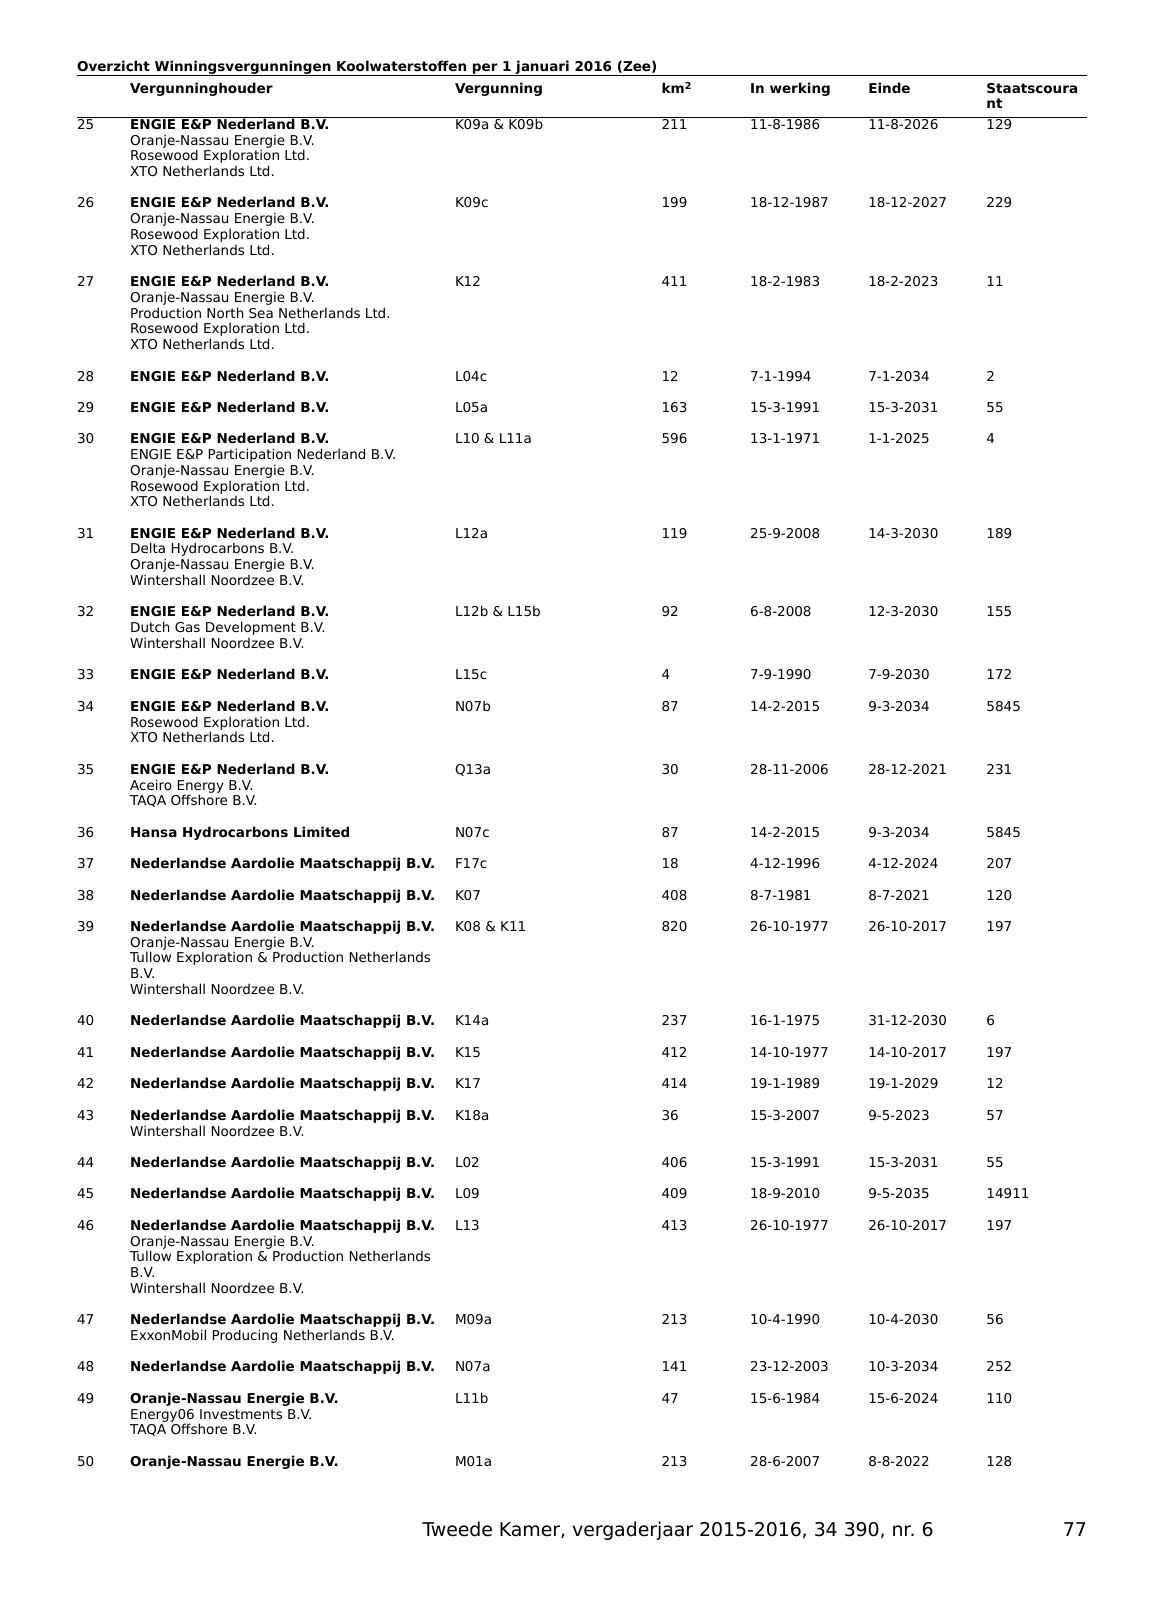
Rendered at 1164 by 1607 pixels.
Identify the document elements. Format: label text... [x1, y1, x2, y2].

table_cell XTO Netherlands Ltd. [124, 164, 449, 179]
table_cell 14-2-2015 [744, 825, 862, 840]
table_cell [744, 1092, 862, 1108]
table_cell [744, 1328, 862, 1343]
table_cell [655, 1139, 744, 1155]
table_cell [744, 714, 862, 730]
table_cell 87 [655, 699, 744, 714]
table_cell [449, 447, 655, 463]
table_cell ENGIE E&P Participation Nederland B.V. [124, 447, 449, 463]
table_cell [862, 730, 980, 746]
table_cell [862, 479, 980, 494]
table_cell [124, 651, 449, 667]
table_cell Oranje-Nassau Energie B.V. [124, 935, 449, 950]
table_cell [655, 1123, 744, 1139]
table_cell K08 & K11 [449, 919, 655, 934]
table_cell [449, 1296, 655, 1312]
table_cell Nederlandse Aardolie Maatschappij B.V. [124, 1013, 449, 1029]
table_cell [744, 353, 862, 368]
table_cell [449, 950, 655, 982]
table_cell 19-1-2029 [862, 1076, 980, 1092]
table_cell 42 [77, 1076, 124, 1092]
table_cell Rosewood Exploration Ltd. [124, 714, 449, 730]
table_cell [449, 1422, 655, 1438]
table_cell [862, 337, 980, 353]
table_cell [449, 180, 655, 195]
table_cell [862, 1029, 980, 1045]
table_cell [980, 463, 1087, 478]
table_cell [124, 1029, 449, 1045]
table_cell [744, 384, 862, 400]
table_cell [980, 1029, 1087, 1045]
table_cell [744, 305, 862, 321]
table_cell [980, 589, 1087, 604]
table_cell [744, 416, 862, 431]
table_cell 29 [77, 400, 124, 416]
table_cell [862, 840, 980, 856]
table_cell [77, 573, 124, 588]
table_cell Oranje-Nassau Energie B.V. [124, 1234, 449, 1249]
table_cell [655, 589, 744, 604]
table_cell [449, 416, 655, 431]
table_cell 13-1-1971 [744, 431, 862, 447]
table_cell 55 [980, 1155, 1087, 1171]
table_cell [655, 1202, 744, 1218]
table_cell [862, 872, 980, 887]
table_cell ENGIE E&P Nederland B.V. [124, 368, 449, 384]
table_cell [77, 305, 124, 321]
table_cell [77, 1328, 124, 1343]
table_cell [744, 494, 862, 510]
table_cell [862, 133, 980, 148]
table_cell [980, 164, 1087, 179]
table_cell [655, 510, 744, 526]
table_cell [980, 793, 1087, 809]
table_cell [77, 1029, 124, 1045]
table_cell [124, 809, 449, 824]
table_cell Oranje-Nassau Energie B.V. [124, 290, 449, 305]
table_cell [124, 1375, 449, 1391]
table_cell Vergunning [449, 76, 655, 117]
table_cell 33 [77, 667, 124, 683]
table_cell [77, 1406, 124, 1422]
table_cell Oranje-Nassau Energie B.V. [124, 211, 449, 227]
table_cell 15-3-2031 [862, 1155, 980, 1171]
table_cell [744, 321, 862, 337]
table_cell [862, 416, 980, 431]
table_cell L10 & L11a [449, 431, 655, 447]
table_cell [980, 1375, 1087, 1391]
table_cell K09c [449, 195, 655, 211]
table_cell [449, 714, 655, 730]
table_cell [77, 290, 124, 305]
table_cell Nederlandse Aardolie Maatschappij B.V. [124, 856, 449, 872]
table_cell Nederlandse Aardolie Maatschappij B.V. [124, 888, 449, 903]
table_cell [124, 998, 449, 1013]
table_cell 120 [980, 888, 1087, 903]
table_cell 110 [980, 1391, 1087, 1406]
table_cell [449, 243, 655, 258]
table_cell L05a [449, 400, 655, 416]
table_cell 30 [655, 762, 744, 777]
table_cell [980, 510, 1087, 526]
table_cell Nederlandse Aardolie Maatschappij B.V. [124, 1359, 449, 1375]
table_cell 15-3-2031 [862, 400, 980, 416]
table_cell [744, 1249, 862, 1281]
table_cell M01a [449, 1454, 655, 1469]
table_cell [655, 620, 744, 636]
table_cell Q13a [449, 762, 655, 777]
table_cell [980, 494, 1087, 510]
table_cell 19-1-1989 [744, 1076, 862, 1092]
table_cell [124, 903, 449, 919]
table_cell ENGIE E&P Nederland B.V. [124, 604, 449, 620]
table_cell TAQA Offshore B.V. [124, 793, 449, 809]
table_cell 32 [77, 604, 124, 620]
table_cell [862, 1438, 980, 1454]
table_cell [980, 1249, 1087, 1281]
table_cell XTO Netherlands Ltd. [124, 494, 449, 510]
table_cell 6 [980, 1013, 1087, 1029]
table_cell ENGIE E&P Nederland B.V. [124, 400, 449, 416]
table_cell [77, 620, 124, 636]
table_cell [449, 1171, 655, 1186]
table_cell [744, 1375, 862, 1391]
table_cell 28-12-2021 [862, 762, 980, 777]
table_cell TAQA Offshore B.V. [124, 1422, 449, 1438]
table_cell [655, 714, 744, 730]
table_cell [980, 620, 1087, 636]
table_cell [77, 1438, 124, 1454]
table_cell 211 [655, 118, 744, 132]
table_cell 4-12-1996 [744, 856, 862, 872]
table_cell [862, 510, 980, 526]
table_cell 26-10-1977 [744, 919, 862, 934]
table_cell 16-1-1975 [744, 1013, 862, 1029]
table_cell 9-3-2034 [862, 699, 980, 714]
table_cell [124, 589, 449, 604]
table_cell [655, 133, 744, 148]
table_cell K18a [449, 1108, 655, 1123]
table_cell [77, 777, 124, 793]
table_cell [655, 651, 744, 667]
table_cell [655, 447, 744, 463]
table_cell [862, 1249, 980, 1281]
table_cell [449, 1438, 655, 1454]
table_cell Tullow Exploration & Production Netherlands B.V. [124, 1249, 449, 1281]
table_cell Wintershall Noordzee B.V. [124, 982, 449, 997]
table_cell [655, 321, 744, 337]
table_cell 34 [77, 699, 124, 714]
table_cell [77, 384, 124, 400]
table_cell [862, 1092, 980, 1108]
table_cell 14-10-1977 [744, 1045, 862, 1060]
table_cell [862, 353, 980, 368]
table_cell [449, 211, 655, 227]
table_cell [744, 133, 862, 148]
table_cell ENGIE E&P Nederland B.V. [124, 526, 449, 541]
table_cell [862, 746, 980, 762]
table_cell 37 [77, 856, 124, 872]
table_cell 45 [77, 1186, 124, 1202]
table_cell [655, 1375, 744, 1391]
table_cell [77, 1344, 124, 1359]
table_cell [744, 573, 862, 588]
table_cell [980, 950, 1087, 982]
table_cell [744, 935, 862, 950]
table_cell [449, 998, 655, 1013]
table_cell [655, 872, 744, 887]
table_cell 18-2-2023 [862, 274, 980, 290]
table_cell 119 [655, 526, 744, 541]
table_cell 31 [77, 526, 124, 541]
table_cell 6-8-2008 [744, 604, 862, 620]
table_cell 48 [77, 1359, 124, 1375]
table_cell [449, 541, 655, 557]
table_cell Vergunninghouder [124, 76, 449, 117]
table_cell 199 [655, 195, 744, 211]
table_cell [744, 1234, 862, 1249]
table_cell [449, 258, 655, 274]
table_cell [655, 950, 744, 982]
table_cell 15-6-1984 [744, 1391, 862, 1406]
table_cell [744, 620, 862, 636]
table_cell 15-3-2007 [744, 1108, 862, 1123]
table_cell [862, 714, 980, 730]
table_cell [449, 133, 655, 148]
table_cell [124, 1139, 449, 1155]
table_cell 10-4-1990 [744, 1312, 862, 1328]
table_cell 11-8-2026 [862, 118, 980, 132]
table_cell XTO Netherlands Ltd. [124, 243, 449, 258]
table_cell [77, 1060, 124, 1076]
table_cell Oranje-Nassau Energie B.V. [124, 463, 449, 478]
table_cell 28-11-2006 [744, 762, 862, 777]
table_cell [124, 1092, 449, 1108]
table_cell [980, 714, 1087, 730]
table_cell [980, 1422, 1087, 1438]
table_cell Delta Hydrocarbons B.V. [124, 541, 449, 557]
table_cell [124, 872, 449, 887]
table_cell [124, 1171, 449, 1186]
table_cell ENGIE E&P Nederland B.V. [124, 118, 449, 132]
table_cell [449, 573, 655, 588]
table_cell [744, 1202, 862, 1218]
table_cell [77, 148, 124, 164]
table_cell 39 [77, 919, 124, 934]
table_cell [862, 620, 980, 636]
table_cell [124, 1202, 449, 1218]
table_cell [77, 982, 124, 997]
table_cell ENGIE E&P Nederland B.V. [124, 762, 449, 777]
table_cell [862, 1328, 980, 1343]
table_cell [655, 541, 744, 557]
table_cell [862, 589, 980, 604]
table_cell [862, 982, 980, 997]
table_cell [77, 337, 124, 353]
table_cell Tullow Exploration & Production Netherlands B.V. [124, 950, 449, 982]
table_cell [980, 416, 1087, 431]
table_cell [124, 258, 449, 274]
table_cell 213 [655, 1454, 744, 1469]
table_cell [862, 321, 980, 337]
table_cell [655, 180, 744, 195]
table_cell [862, 227, 980, 242]
table_cell [862, 573, 980, 588]
table_cell [744, 777, 862, 793]
table_cell 12-3-2030 [862, 604, 980, 620]
table_cell 197 [980, 1045, 1087, 1060]
table_cell [124, 416, 449, 431]
table_cell [744, 998, 862, 1013]
table_cell [980, 321, 1087, 337]
table_cell [77, 1422, 124, 1438]
table_cell L11b [449, 1391, 655, 1406]
table_cell [77, 950, 124, 982]
table_cell [744, 148, 862, 164]
table_cell Production North Sea Netherlands Ltd. [124, 305, 449, 321]
table_cell F17c [449, 856, 655, 872]
table_cell 406 [655, 1155, 744, 1171]
table_cell 18 [655, 856, 744, 872]
table_cell [862, 935, 980, 950]
table_cell 596 [655, 431, 744, 447]
table_cell [744, 1029, 862, 1045]
table_cell [862, 809, 980, 824]
table_cell [862, 494, 980, 510]
table_cell [655, 998, 744, 1013]
table_cell [77, 76, 124, 117]
table_cell 26-10-1977 [744, 1218, 862, 1233]
table_cell [449, 1344, 655, 1359]
table_cell [655, 982, 744, 997]
table_cell [449, 1375, 655, 1391]
table_cell 15-3-1991 [744, 1155, 862, 1171]
table_cell 413 [655, 1218, 744, 1233]
table_cell [862, 636, 980, 651]
table_cell [449, 479, 655, 494]
table_cell [655, 903, 744, 919]
table_cell 128 [980, 1454, 1087, 1469]
table_cell [124, 840, 449, 856]
table_cell 14-3-2030 [862, 526, 980, 541]
table_cell [77, 1249, 124, 1281]
table_cell [449, 494, 655, 510]
table_cell [655, 290, 744, 305]
table_cell [744, 463, 862, 478]
table_cell [744, 227, 862, 242]
table_cell [449, 1234, 655, 1249]
table_cell [862, 211, 980, 227]
table_cell Oranje-Nassau Energie B.V. [124, 133, 449, 148]
table_cell Nederlandse Aardolie Maatschappij B.V. [124, 1155, 449, 1171]
table_cell 14-10-2017 [862, 1045, 980, 1060]
table_cell [655, 243, 744, 258]
table_cell L13 [449, 1218, 655, 1233]
table_cell [655, 840, 744, 856]
table_cell [862, 683, 980, 699]
table_cell [124, 180, 449, 195]
table_cell [980, 935, 1087, 950]
table_cell [862, 793, 980, 809]
table_cell [655, 305, 744, 321]
table_cell [744, 746, 862, 762]
table_cell 14911 [980, 1186, 1087, 1202]
table_cell [980, 840, 1087, 856]
table_cell [77, 840, 124, 856]
table_cell [449, 353, 655, 368]
table_cell [449, 305, 655, 321]
table_cell [744, 1139, 862, 1155]
table_cell [744, 1281, 862, 1296]
table_cell [655, 809, 744, 824]
table_cell Nederlandse Aardolie Maatschappij B.V. [124, 1218, 449, 1233]
table_cell 408 [655, 888, 744, 903]
table_cell 129 [980, 118, 1087, 132]
table_cell 47 [77, 1312, 124, 1328]
table_cell K09a & K09b [449, 118, 655, 132]
table_cell L12a [449, 526, 655, 541]
table_cell [77, 416, 124, 431]
table_cell [77, 463, 124, 478]
table_cell [77, 793, 124, 809]
table_cell [980, 384, 1087, 400]
table_cell Nederlandse Aardolie Maatschappij B.V. [124, 1312, 449, 1328]
table_cell 197 [980, 919, 1087, 934]
table_cell [449, 872, 655, 887]
table_cell [862, 1234, 980, 1249]
table_cell [980, 872, 1087, 887]
table_cell 49 [77, 1391, 124, 1406]
table_cell K14a [449, 1013, 655, 1029]
table_cell [862, 447, 980, 463]
table_cell 15-3-1991 [744, 400, 862, 416]
table_cell [744, 557, 862, 573]
table_cell [862, 903, 980, 919]
table_cell Wintershall Noordzee B.V. [124, 636, 449, 651]
table_cell [77, 211, 124, 227]
table_cell [980, 557, 1087, 573]
table_cell [980, 227, 1087, 242]
table_cell L12b & L15b [449, 604, 655, 620]
table_cell [862, 998, 980, 1013]
table_cell [449, 809, 655, 824]
table_cell [744, 510, 862, 526]
table_cell 41 [77, 1045, 124, 1060]
table_cell 414 [655, 1076, 744, 1092]
table_cell [449, 1139, 655, 1155]
table_cell [449, 1092, 655, 1108]
table_cell 7-9-1990 [744, 667, 862, 683]
table_cell [744, 589, 862, 604]
table_cell [124, 384, 449, 400]
table_cell 4 [980, 431, 1087, 447]
table_cell [77, 133, 124, 148]
table_cell [77, 494, 124, 510]
table_cell [744, 541, 862, 557]
table_cell 7-9-2030 [862, 667, 980, 683]
table_cell Wintershall Noordzee B.V. [124, 573, 449, 588]
table_cell [980, 290, 1087, 305]
table_cell [124, 1344, 449, 1359]
table_cell [862, 1060, 980, 1076]
table_cell Rosewood Exploration Ltd. [124, 148, 449, 164]
table_cell [980, 746, 1087, 762]
table_cell [655, 935, 744, 950]
table_cell [77, 541, 124, 557]
table_cell [655, 479, 744, 494]
table_cell L15c [449, 667, 655, 683]
table_cell [77, 935, 124, 950]
table_cell [744, 1438, 862, 1454]
table_cell 44 [77, 1155, 124, 1171]
table_cell 4 [655, 667, 744, 683]
table_cell [980, 337, 1087, 353]
table_cell [77, 651, 124, 667]
table_cell [77, 1123, 124, 1139]
table_cell 412 [655, 1045, 744, 1060]
table_cell [980, 1328, 1087, 1343]
table_cell 18-12-2027 [862, 195, 980, 211]
table_cell [980, 1092, 1087, 1108]
table_cell 40 [77, 1013, 124, 1029]
table_header Overzicht Winningsvergunningen Koolwaterstoffen per 1 januari 2016 (Zee) [77, 59, 1087, 75]
table_cell [980, 573, 1087, 588]
table_cell Aceiro Energy B.V. [124, 777, 449, 793]
table_cell [980, 1438, 1087, 1454]
table_cell [77, 998, 124, 1013]
table_cell Nederlandse Aardolie Maatschappij B.V. [124, 919, 449, 934]
table_cell [124, 683, 449, 699]
table_cell Oranje-Nassau Energie B.V. [124, 1391, 449, 1406]
table_cell 820 [655, 919, 744, 934]
table_cell [449, 903, 655, 919]
table_cell [124, 746, 449, 762]
table_cell 23-12-2003 [744, 1359, 862, 1375]
table_cell 25-9-2008 [744, 526, 862, 541]
table_cell Hansa Hydrocarbons Limited [124, 825, 449, 840]
table_cell 141 [655, 1359, 744, 1375]
table_cell [744, 683, 862, 699]
table_cell 9-5-2035 [862, 1186, 980, 1202]
table_cell 1-1-2025 [862, 431, 980, 447]
table_cell [449, 337, 655, 353]
table_cell L04c [449, 368, 655, 384]
table_cell [862, 1422, 980, 1438]
table_cell [449, 164, 655, 179]
table_cell 10-4-2030 [862, 1312, 980, 1328]
table_cell [449, 290, 655, 305]
table_cell Nederlandse Aardolie Maatschappij B.V. [124, 1186, 449, 1202]
table_cell [744, 793, 862, 809]
table_cell [77, 243, 124, 258]
table_cell [655, 1281, 744, 1296]
table_cell [124, 1060, 449, 1076]
table_cell [980, 730, 1087, 746]
table_cell [862, 180, 980, 195]
table_cell 28-6-2007 [744, 1454, 862, 1469]
table_cell 12 [655, 368, 744, 384]
table_cell 57 [980, 1108, 1087, 1123]
table_cell [77, 447, 124, 463]
table_cell [449, 793, 655, 809]
table_cell [862, 1123, 980, 1139]
table_cell In werking [744, 76, 862, 117]
table_cell 172 [980, 667, 1087, 683]
table_cell [124, 510, 449, 526]
table_cell 55 [980, 400, 1087, 416]
table_cell [655, 258, 744, 274]
table_cell [655, 1296, 744, 1312]
table_cell 25 [77, 118, 124, 132]
table_cell 7-1-1994 [744, 368, 862, 384]
table_cell km2 [655, 76, 744, 117]
table_cell 9-5-2023 [862, 1108, 980, 1123]
table_cell Wintershall Noordzee B.V. [124, 1281, 449, 1296]
table_cell [980, 447, 1087, 463]
table_cell [77, 1092, 124, 1108]
table_cell [77, 557, 124, 573]
table_cell 409 [655, 1186, 744, 1202]
table_cell [655, 573, 744, 588]
table_cell [744, 636, 862, 651]
table_cell [449, 384, 655, 400]
table_cell [980, 1234, 1087, 1249]
table_cell 207 [980, 856, 1087, 872]
table_cell 237 [655, 1013, 744, 1029]
table_cell [862, 541, 980, 557]
table_cell [77, 746, 124, 762]
table_cell [124, 1296, 449, 1312]
table_cell [862, 1171, 980, 1186]
table_cell [77, 321, 124, 337]
table_cell Einde [862, 76, 980, 117]
table_cell 11-8-1986 [744, 118, 862, 132]
table_cell [980, 1406, 1087, 1422]
table_cell 189 [980, 526, 1087, 541]
table_cell [655, 463, 744, 478]
table_cell [980, 541, 1087, 557]
table_cell [449, 683, 655, 699]
table_cell 43 [77, 1108, 124, 1123]
table_cell Rosewood Exploration Ltd. [124, 321, 449, 337]
table_cell 2 [980, 368, 1087, 384]
table_cell Nederlandse Aardolie Maatschappij B.V. [124, 1045, 449, 1060]
table_cell 26-10-2017 [862, 1218, 980, 1233]
table_cell [744, 1171, 862, 1186]
table_cell [655, 1422, 744, 1438]
table_cell [862, 1296, 980, 1312]
table_cell ENGIE E&P Nederland B.V. [124, 431, 449, 447]
table_cell [744, 164, 862, 179]
table_cell N07c [449, 825, 655, 840]
table_cell [980, 1344, 1087, 1359]
table_cell Oranje-Nassau Energie B.V. [124, 1454, 449, 1469]
table_cell [655, 1029, 744, 1045]
table_cell [77, 1375, 124, 1391]
table_cell [77, 872, 124, 887]
table_cell [655, 730, 744, 746]
table_cell 14-2-2015 [744, 699, 862, 714]
table_cell [449, 148, 655, 164]
table_cell [744, 840, 862, 856]
table_cell [744, 337, 862, 353]
table_cell [980, 982, 1087, 997]
table_cell [980, 133, 1087, 148]
table_cell M09a [449, 1312, 655, 1328]
table_cell [655, 557, 744, 573]
table_cell [77, 589, 124, 604]
table_cell [655, 494, 744, 510]
table_cell 8-7-2021 [862, 888, 980, 903]
table_cell [77, 258, 124, 274]
table_cell [980, 777, 1087, 793]
table_cell [655, 1406, 744, 1422]
table_cell [980, 1296, 1087, 1312]
table_cell 18-12-1987 [744, 195, 862, 211]
table_cell [77, 636, 124, 651]
table_cell [744, 1406, 862, 1422]
table_cell [655, 416, 744, 431]
table_cell [77, 683, 124, 699]
table_cell [77, 353, 124, 368]
table_cell 197 [980, 1218, 1087, 1233]
table_cell [862, 463, 980, 478]
table_cell [77, 1139, 124, 1155]
table_cell [449, 620, 655, 636]
table_cell [744, 1060, 862, 1076]
table_cell Energy06 Investments B.V. [124, 1406, 449, 1422]
table_cell [77, 1234, 124, 1249]
table_cell [862, 777, 980, 793]
table_cell L09 [449, 1186, 655, 1202]
table_cell [77, 164, 124, 179]
table_cell [862, 1406, 980, 1422]
table_cell Nederlandse Aardolie Maatschappij B.V. [124, 1108, 449, 1123]
table_cell [655, 384, 744, 400]
table_cell [980, 258, 1087, 274]
table_cell [449, 982, 655, 997]
table_cell 15-6-2024 [862, 1391, 980, 1406]
table_cell [862, 950, 980, 982]
table_cell [655, 746, 744, 762]
table_cell [862, 1281, 980, 1296]
table_cell ENGIE E&P Nederland B.V. [124, 699, 449, 714]
table_cell 36 [655, 1108, 744, 1123]
table_cell Oranje-Nassau Energie B.V. [124, 557, 449, 573]
table_cell 231 [980, 762, 1087, 777]
table_cell [77, 714, 124, 730]
table_cell [862, 243, 980, 258]
table_cell 163 [655, 400, 744, 416]
table_cell [744, 1344, 862, 1359]
table_cell ENGIE E&P Nederland B.V. [124, 274, 449, 290]
table_cell [77, 180, 124, 195]
table_cell [980, 211, 1087, 227]
table_cell L02 [449, 1155, 655, 1171]
table_cell [744, 872, 862, 887]
table_cell 38 [77, 888, 124, 903]
table_cell 87 [655, 825, 744, 840]
table_cell 31-12-2030 [862, 1013, 980, 1029]
table_cell 26 [77, 195, 124, 211]
table_cell [980, 636, 1087, 651]
table_cell [655, 164, 744, 179]
table_cell [449, 1249, 655, 1281]
table_cell [449, 321, 655, 337]
table_cell [655, 1234, 744, 1249]
table_cell 18-9-2010 [744, 1186, 862, 1202]
table_cell ExxonMobil Producing Netherlands B.V. [124, 1328, 449, 1343]
table_cell [744, 1296, 862, 1312]
table_cell ENGIE E&P Nederland B.V. [124, 667, 449, 683]
table_cell 252 [980, 1359, 1087, 1375]
table_cell [655, 777, 744, 793]
table_cell K07 [449, 888, 655, 903]
table_cell [449, 1281, 655, 1296]
table_cell [124, 353, 449, 368]
table_cell [655, 353, 744, 368]
table_cell [862, 1344, 980, 1359]
table_cell [980, 1123, 1087, 1139]
table_cell [744, 258, 862, 274]
table_cell [77, 730, 124, 746]
table_cell 4-12-2024 [862, 856, 980, 872]
table_cell 18-2-1983 [744, 274, 862, 290]
table_cell [655, 1171, 744, 1186]
table_cell Rosewood Exploration Ltd. [124, 227, 449, 242]
table_cell [77, 479, 124, 494]
table_cell 30 [77, 431, 124, 447]
table_cell [449, 1123, 655, 1139]
table_cell [744, 809, 862, 824]
table_cell [655, 683, 744, 699]
table_cell [980, 1171, 1087, 1186]
table_cell [744, 730, 862, 746]
table_cell 8-7-1981 [744, 888, 862, 903]
table_cell 92 [655, 604, 744, 620]
table_cell [655, 1328, 744, 1343]
table_cell [449, 777, 655, 793]
table_cell [862, 290, 980, 305]
table_cell K17 [449, 1076, 655, 1092]
table_cell [655, 1060, 744, 1076]
table_cell [862, 1139, 980, 1155]
table_cell [655, 211, 744, 227]
table_cell [862, 1202, 980, 1218]
table_cell Nederlandse Aardolie Maatschappij B.V. [124, 1076, 449, 1092]
table_cell 229 [980, 195, 1087, 211]
table_cell [862, 557, 980, 573]
table_cell [980, 305, 1087, 321]
table_cell [77, 1281, 124, 1296]
table_cell XTO Netherlands Ltd. [124, 337, 449, 353]
table_cell 50 [77, 1454, 124, 1469]
table_cell [449, 463, 655, 478]
table_cell [449, 935, 655, 950]
table_cell N07a [449, 1359, 655, 1375]
table_cell N07b [449, 699, 655, 714]
table_cell [77, 510, 124, 526]
table_cell 46 [77, 1218, 124, 1233]
table_cell [655, 1438, 744, 1454]
table_cell [449, 730, 655, 746]
table_cell [77, 227, 124, 242]
table_cell [449, 589, 655, 604]
table_cell [449, 651, 655, 667]
table_cell 5845 [980, 825, 1087, 840]
table_cell [980, 1281, 1087, 1296]
table_cell [449, 510, 655, 526]
table_cell Wintershall Noordzee B.V. [124, 1123, 449, 1139]
table_cell [655, 1092, 744, 1108]
table_cell [744, 243, 862, 258]
table_cell [744, 950, 862, 982]
table_cell 11 [980, 274, 1087, 290]
table_cell [744, 982, 862, 997]
table_cell [655, 227, 744, 242]
table_cell [744, 479, 862, 494]
table_cell 411 [655, 274, 744, 290]
table_cell [449, 840, 655, 856]
table_cell [449, 1060, 655, 1076]
table_cell [980, 998, 1087, 1013]
table_cell [980, 180, 1087, 195]
table_cell 10-3-2034 [862, 1359, 980, 1375]
table_cell [124, 1438, 449, 1454]
table_cell [862, 258, 980, 274]
table_cell 213 [655, 1312, 744, 1328]
table_cell 56 [980, 1312, 1087, 1328]
table_cell [449, 636, 655, 651]
table_cell [77, 1296, 124, 1312]
table_cell [862, 384, 980, 400]
table_cell [980, 243, 1087, 258]
table_cell [980, 1060, 1087, 1076]
table_cell [980, 353, 1087, 368]
table_cell 8-8-2022 [862, 1454, 980, 1469]
table_cell [862, 148, 980, 164]
table_cell [980, 148, 1087, 164]
table_cell Dutch Gas Development B.V. [124, 620, 449, 636]
table_cell [449, 1202, 655, 1218]
table_cell [980, 1139, 1087, 1155]
table_cell [77, 1202, 124, 1218]
table_cell 28 [77, 368, 124, 384]
table_cell [449, 557, 655, 573]
table_cell K15 [449, 1045, 655, 1060]
table_cell K12 [449, 274, 655, 290]
table_cell [655, 1344, 744, 1359]
table_cell [980, 479, 1087, 494]
table_cell 5845 [980, 699, 1087, 714]
table_cell [744, 290, 862, 305]
table_cell [449, 1029, 655, 1045]
table_cell 27 [77, 274, 124, 290]
table_cell 155 [980, 604, 1087, 620]
table_cell 36 [77, 825, 124, 840]
table_cell [744, 1123, 862, 1139]
table_cell [655, 337, 744, 353]
table_cell [744, 211, 862, 227]
table_cell [77, 1171, 124, 1186]
table_cell [862, 164, 980, 179]
table_cell [980, 1202, 1087, 1218]
table_cell [449, 1406, 655, 1422]
table_cell [744, 1422, 862, 1438]
table_cell [77, 809, 124, 824]
table_cell [744, 903, 862, 919]
table_cell [655, 1249, 744, 1281]
table_cell [449, 1328, 655, 1343]
table_cell [862, 1375, 980, 1391]
table_cell [655, 636, 744, 651]
table_cell [744, 180, 862, 195]
table_cell [980, 651, 1087, 667]
table_cell [862, 305, 980, 321]
table_cell [980, 903, 1087, 919]
table_cell 9-3-2034 [862, 825, 980, 840]
table_cell [77, 903, 124, 919]
table_cell 7-1-2034 [862, 368, 980, 384]
table_cell 12 [980, 1076, 1087, 1092]
table_cell [655, 793, 744, 809]
table_cell [449, 227, 655, 242]
table_cell [655, 148, 744, 164]
table_cell 47 [655, 1391, 744, 1406]
table_cell 26-10-2017 [862, 919, 980, 934]
table_cell [744, 447, 862, 463]
table_cell [744, 651, 862, 667]
table_cell ENGIE E&P Nederland B.V. [124, 195, 449, 211]
table_cell 35 [77, 762, 124, 777]
table_cell [449, 746, 655, 762]
table_cell Rosewood Exploration Ltd. [124, 479, 449, 494]
table_cell XTO Netherlands Ltd. [124, 730, 449, 746]
table_cell [980, 809, 1087, 824]
table_cell Staatscourant [980, 76, 1087, 117]
table_cell [862, 651, 980, 667]
table_cell [980, 683, 1087, 699]
